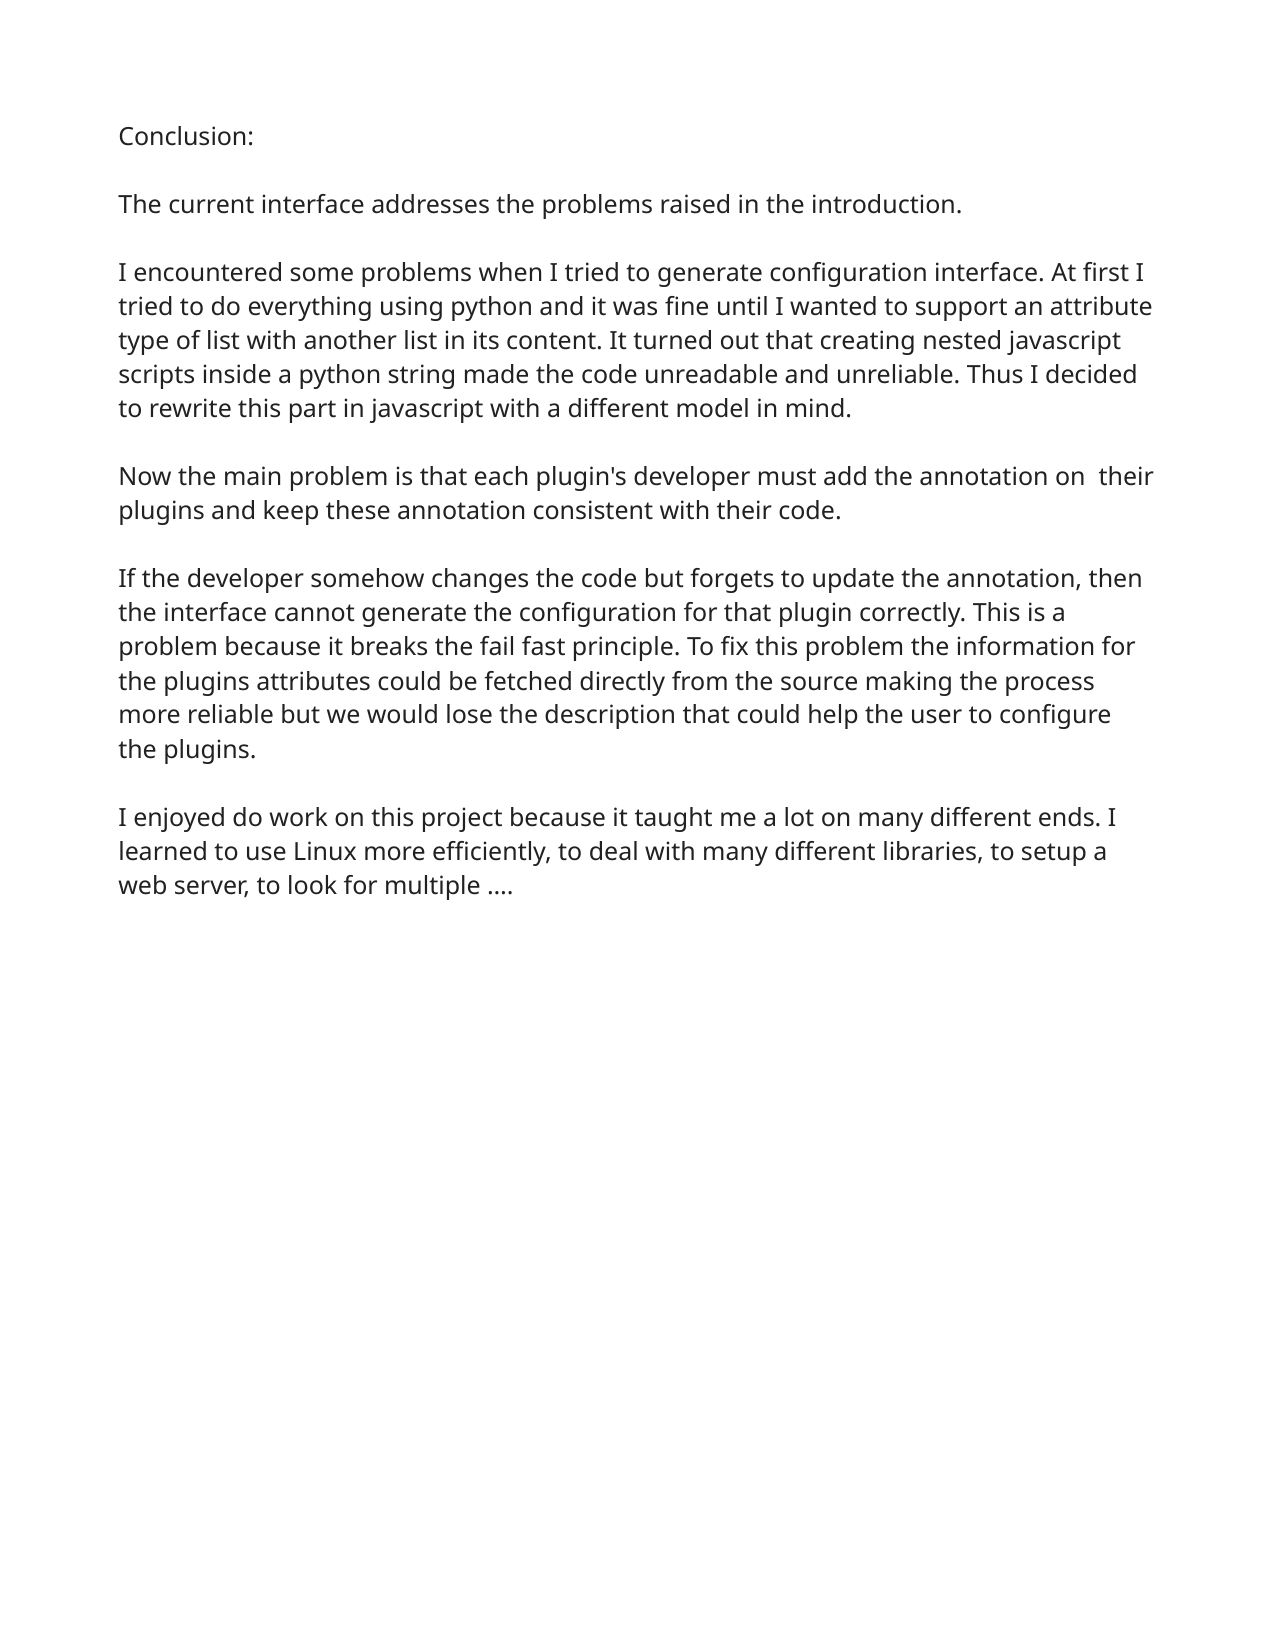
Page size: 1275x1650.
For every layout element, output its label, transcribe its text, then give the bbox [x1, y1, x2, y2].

text Now the main problem is that each plugin's developer must add the annotation on their plugins and keep these annotation consistent with their code. If the developer somehow changes the code but forgets to update the annotation, then the interface cannot generate the configuration for that plugin correctly. This is a problem because it breaks the fail fast principle. To fix this problem the information for the plugins attributes could be fetched directly from the source making the process more reliable but we would lose the description that could help the user to configure the plugins. [118, 459, 1157, 765]
text I enjoyed do work on this project because it taught me a lot on many different ends. I learned to use Linux more efficiently, to deal with many different libraries, to setup a web server, to look for multiple …. [118, 799, 1157, 902]
text Conclusion: [118, 118, 1157, 152]
text I encountered some problems when I tried to generate configuration interface. At first I tried to do everything using python and it was fine until I wanted to support an attribute type of list with another list in its content. It turned out that creating nested javascript scripts inside a python string made the code unreadable and unreliable. Thus I decided to rewrite this part in javascript with a different model in mind. [118, 254, 1157, 425]
text The current interface addresses the problems raised in the introduction. [118, 186, 1157, 220]
